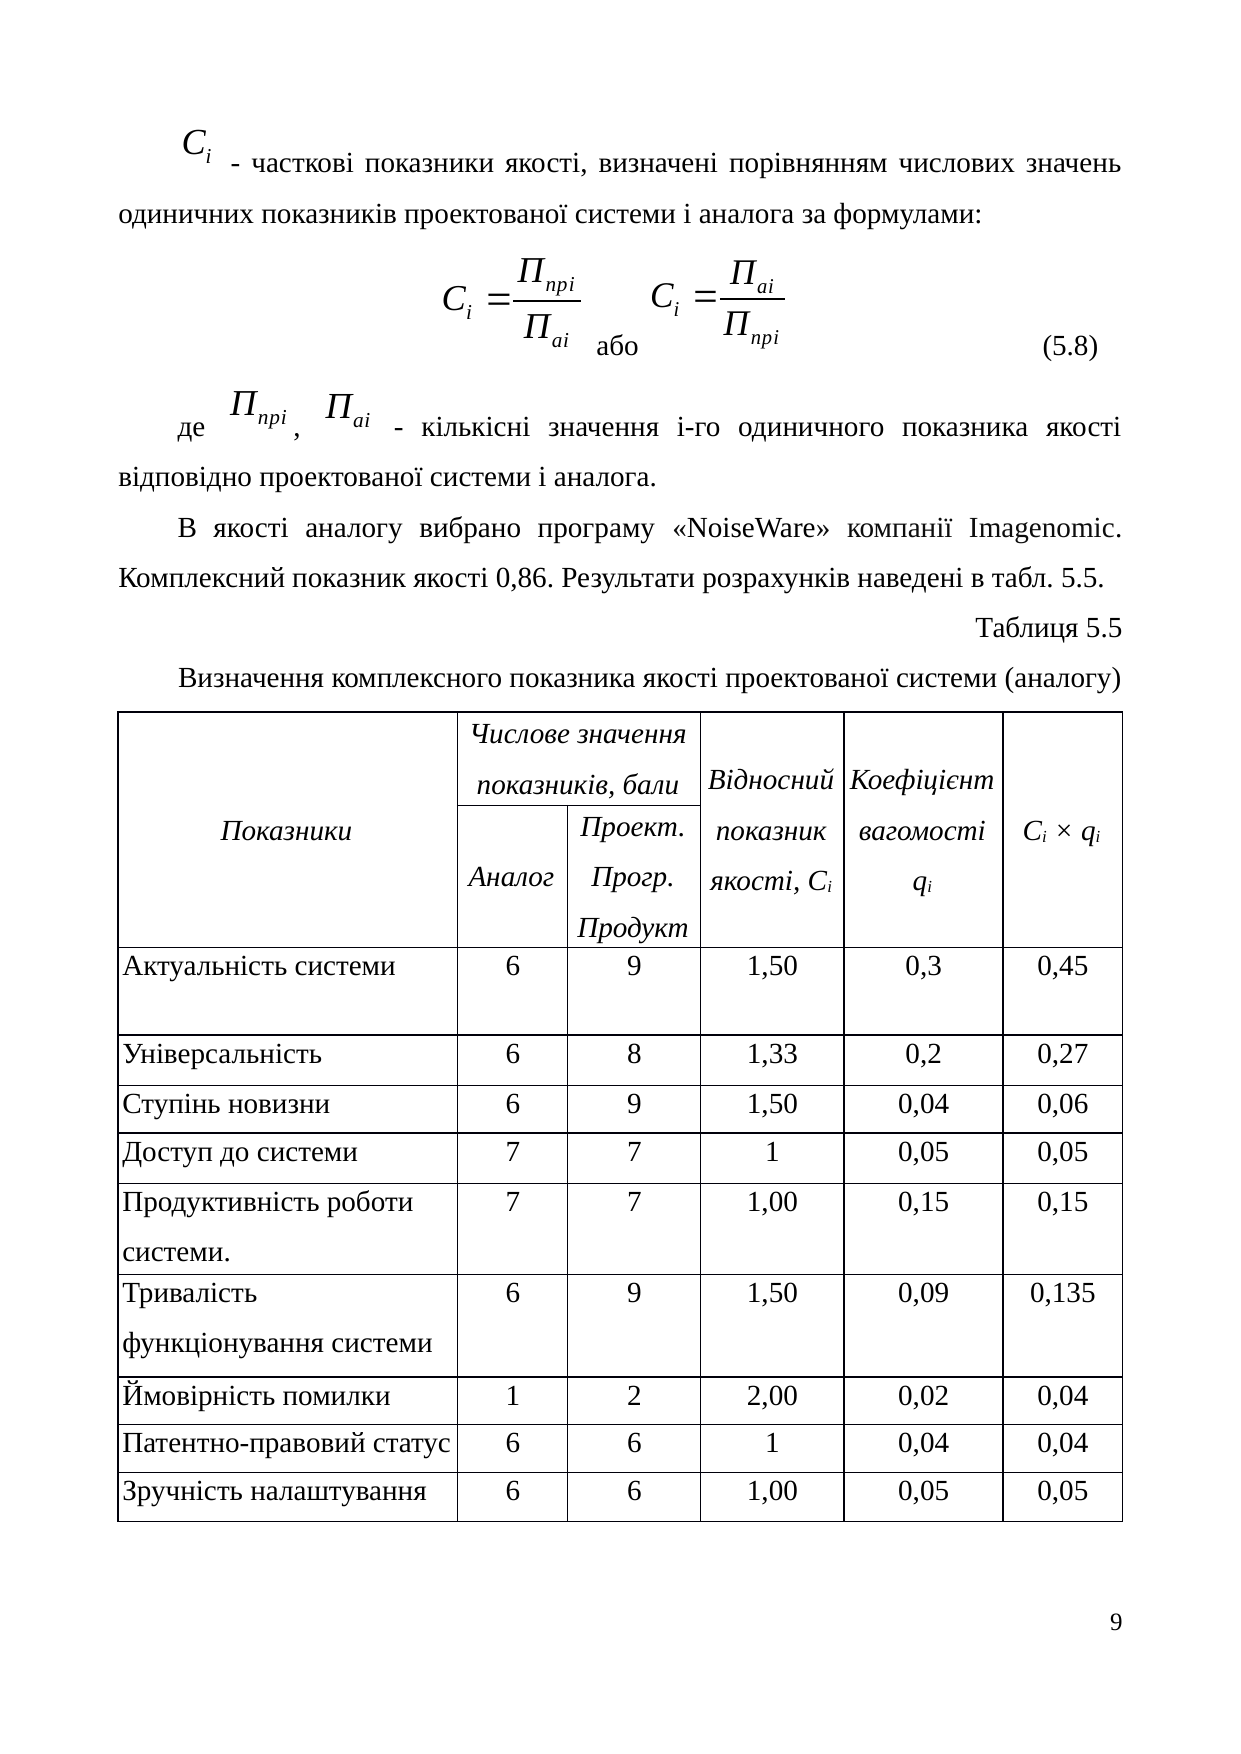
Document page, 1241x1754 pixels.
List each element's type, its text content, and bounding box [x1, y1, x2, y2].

table_header Коефіцієнт вагомості qі [845, 713, 1002, 946]
table_cell 0,06 [1004, 1086, 1122, 1132]
table_cell 0,05 [1004, 1473, 1122, 1521]
table_cell 1,00 [701, 1473, 843, 1521]
table_cell 2 [568, 1378, 700, 1424]
table_header Числове значення показників, бали [458, 713, 700, 805]
table_cell 8 [568, 1036, 700, 1084]
table_cell 0,2 [845, 1036, 1002, 1084]
table_cell Тривалість функціонування системи [119, 1275, 457, 1376]
table_cell 2,00 [701, 1378, 843, 1424]
table_cell 0,15 [1004, 1184, 1122, 1273]
table_cell 1,50 [701, 948, 843, 1034]
table_cell 0,05 [845, 1134, 1002, 1182]
table_cell 9 [568, 948, 700, 1034]
table_cell 1 [701, 1425, 843, 1471]
text - часткові показники якості, визначені порівнянням числових значень одиничних показників проектованої системи і аналога за формулами: [118, 118, 1122, 229]
table_cell 7 [568, 1134, 700, 1182]
text де , - кількісні значення і-го одиничного показника якості відповідно проектованої системи і аналога. [118, 378, 1122, 493]
table_cell Патентно-правовий статус [119, 1425, 457, 1471]
table_cell 0,04 [1004, 1425, 1122, 1471]
table_cell 0,05 [845, 1473, 1002, 1521]
table_cell Універсальність [119, 1036, 457, 1084]
table_cell 9 [568, 1086, 700, 1132]
table_cell Доступ до системи [119, 1134, 457, 1182]
table_cell Аналог [458, 806, 567, 946]
table_cell 0,15 [845, 1184, 1002, 1273]
table_cell 6 [568, 1473, 700, 1521]
table_cell 6 [458, 1036, 567, 1084]
table_cell 0,27 [1004, 1036, 1122, 1084]
table_cell 7 [568, 1184, 700, 1273]
table_cell 1,00 [701, 1184, 843, 1273]
table_header Показники [119, 713, 457, 946]
table_cell 1,50 [701, 1275, 843, 1376]
table_cell 0,45 [1004, 948, 1122, 1034]
table_cell Актуальність системи [119, 948, 457, 1034]
text або (5.8) [339, 246, 1122, 362]
table_cell 0,04 [845, 1425, 1002, 1471]
table_cell 0,05 [1004, 1134, 1122, 1182]
table_cell 0,135 [1004, 1275, 1122, 1376]
table_header Сі × qі [1004, 713, 1122, 946]
table_cell Проект. Прогр. Продукт [568, 806, 700, 946]
table_cell 1 [701, 1134, 843, 1182]
table_cell 0,04 [1004, 1378, 1122, 1424]
table_cell 1,50 [701, 1086, 843, 1132]
table_cell 6 [458, 1086, 567, 1132]
table_cell 0,04 [845, 1086, 1002, 1132]
table_cell Зручність налаштування [119, 1473, 457, 1521]
table_cell 6 [458, 948, 567, 1034]
table_cell 6 [458, 1425, 567, 1471]
table_cell Продуктивність роботи системи. [119, 1184, 457, 1273]
table_cell 6 [458, 1473, 567, 1521]
table_cell Ймовірність помилки [119, 1378, 457, 1424]
table_cell 9 [568, 1275, 700, 1376]
table_header Відносний показник якості, Сі [701, 713, 843, 946]
text Визначення комплексного показника якості проектованої системи (аналогу) [118, 661, 1122, 694]
table_cell Ступінь новизни [119, 1086, 457, 1132]
table_cell 7 [458, 1184, 567, 1273]
table_cell 0,09 [845, 1275, 1002, 1376]
table_cell 0,02 [845, 1378, 1002, 1424]
table_cell 6 [568, 1425, 700, 1471]
table_cell 1 [458, 1378, 567, 1424]
table_cell 6 [458, 1275, 567, 1376]
table_cell 0,3 [845, 948, 1002, 1034]
table_cell 7 [458, 1134, 567, 1182]
text В якості аналогу вибрано програму «NoiseWare» компанії Imagenomic. Комплексний показник якості 0,86. Результати розрахунків наведені в табл. 5.5. [118, 510, 1122, 593]
text Таблиця 5.5 [118, 610, 1122, 644]
table_cell 1,33 [701, 1036, 843, 1084]
